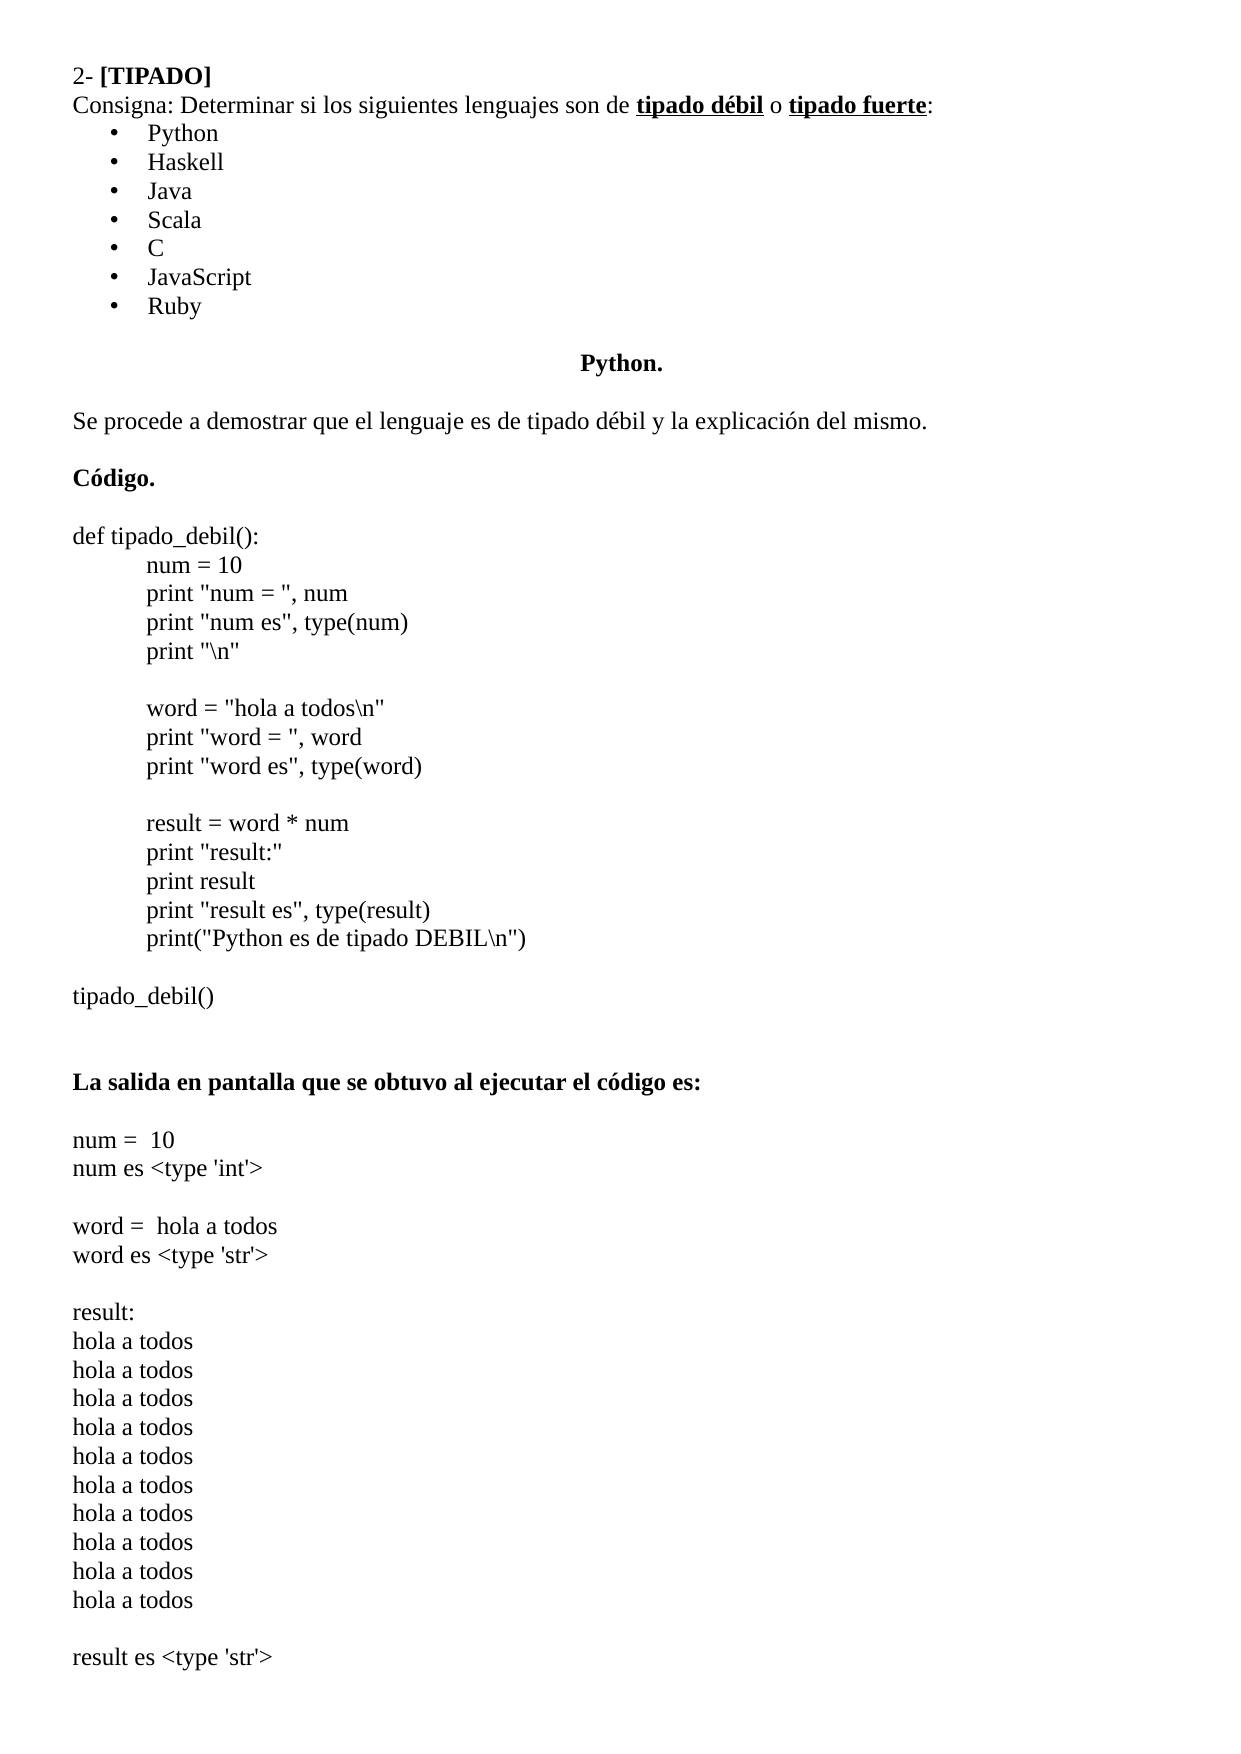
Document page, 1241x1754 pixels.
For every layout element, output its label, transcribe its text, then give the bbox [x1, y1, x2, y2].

text hola a todos [72, 1326, 1170, 1355]
text hola a todos [72, 1470, 1170, 1498]
text print "word es", type(word) [72, 751, 1170, 780]
text hola a todos [72, 1585, 1170, 1613]
text print result [72, 866, 1170, 895]
text hola a todos [72, 1527, 1170, 1556]
text Python. [72, 348, 1170, 377]
list Python [110, 118, 1170, 147]
text hola a todos [72, 1498, 1170, 1527]
text print "\n" [72, 636, 1170, 665]
list Scala [110, 205, 1170, 233]
list JavaScript [110, 262, 1170, 291]
text print "word = ", word [72, 722, 1170, 751]
text print "num = ", num [72, 578, 1170, 607]
list Ruby [110, 291, 1170, 320]
text hola a todos [72, 1441, 1170, 1470]
text hola a todos [72, 1412, 1170, 1441]
text La salida en pantalla que se obtuvo al ejecutar el código es: [72, 1067, 1170, 1096]
text word es <type 'str'> [72, 1240, 1170, 1268]
text tipado_debil() [72, 981, 1170, 1010]
text word = "hola a todos\n" [72, 693, 1170, 722]
text print "result:" [72, 837, 1170, 866]
text print "num es", type(num) [72, 607, 1170, 636]
text result: [72, 1297, 1170, 1326]
text result = word * num [72, 808, 1170, 837]
text Código. [72, 463, 1170, 492]
text 2- [TIPADO] [72, 61, 1170, 90]
text word = hola a todos [72, 1211, 1170, 1240]
text num = 10 [72, 1125, 1170, 1153]
text def tipado_debil(): [72, 521, 1170, 550]
text num es <type 'int'> [72, 1153, 1170, 1182]
text Se procede a demostrar que el lenguaje es de tipado débil y la explicación del mismo. [72, 406, 1170, 435]
list Haskell [110, 147, 1170, 176]
text print "result es", type(result) [72, 895, 1170, 923]
list Java [110, 176, 1170, 205]
text hola a todos [72, 1355, 1170, 1383]
list C [110, 233, 1170, 262]
text print("Python es de tipado DEBIL\n") [72, 923, 1170, 952]
text hola a todos [72, 1556, 1170, 1585]
text Consigna: Determinar si los siguientes lenguajes son de tipado débil o tipado fuerte: [72, 90, 1170, 118]
text hola a todos [72, 1383, 1170, 1412]
text result es <type 'str'> [72, 1642, 1170, 1671]
text num = 10 [72, 550, 1170, 578]
